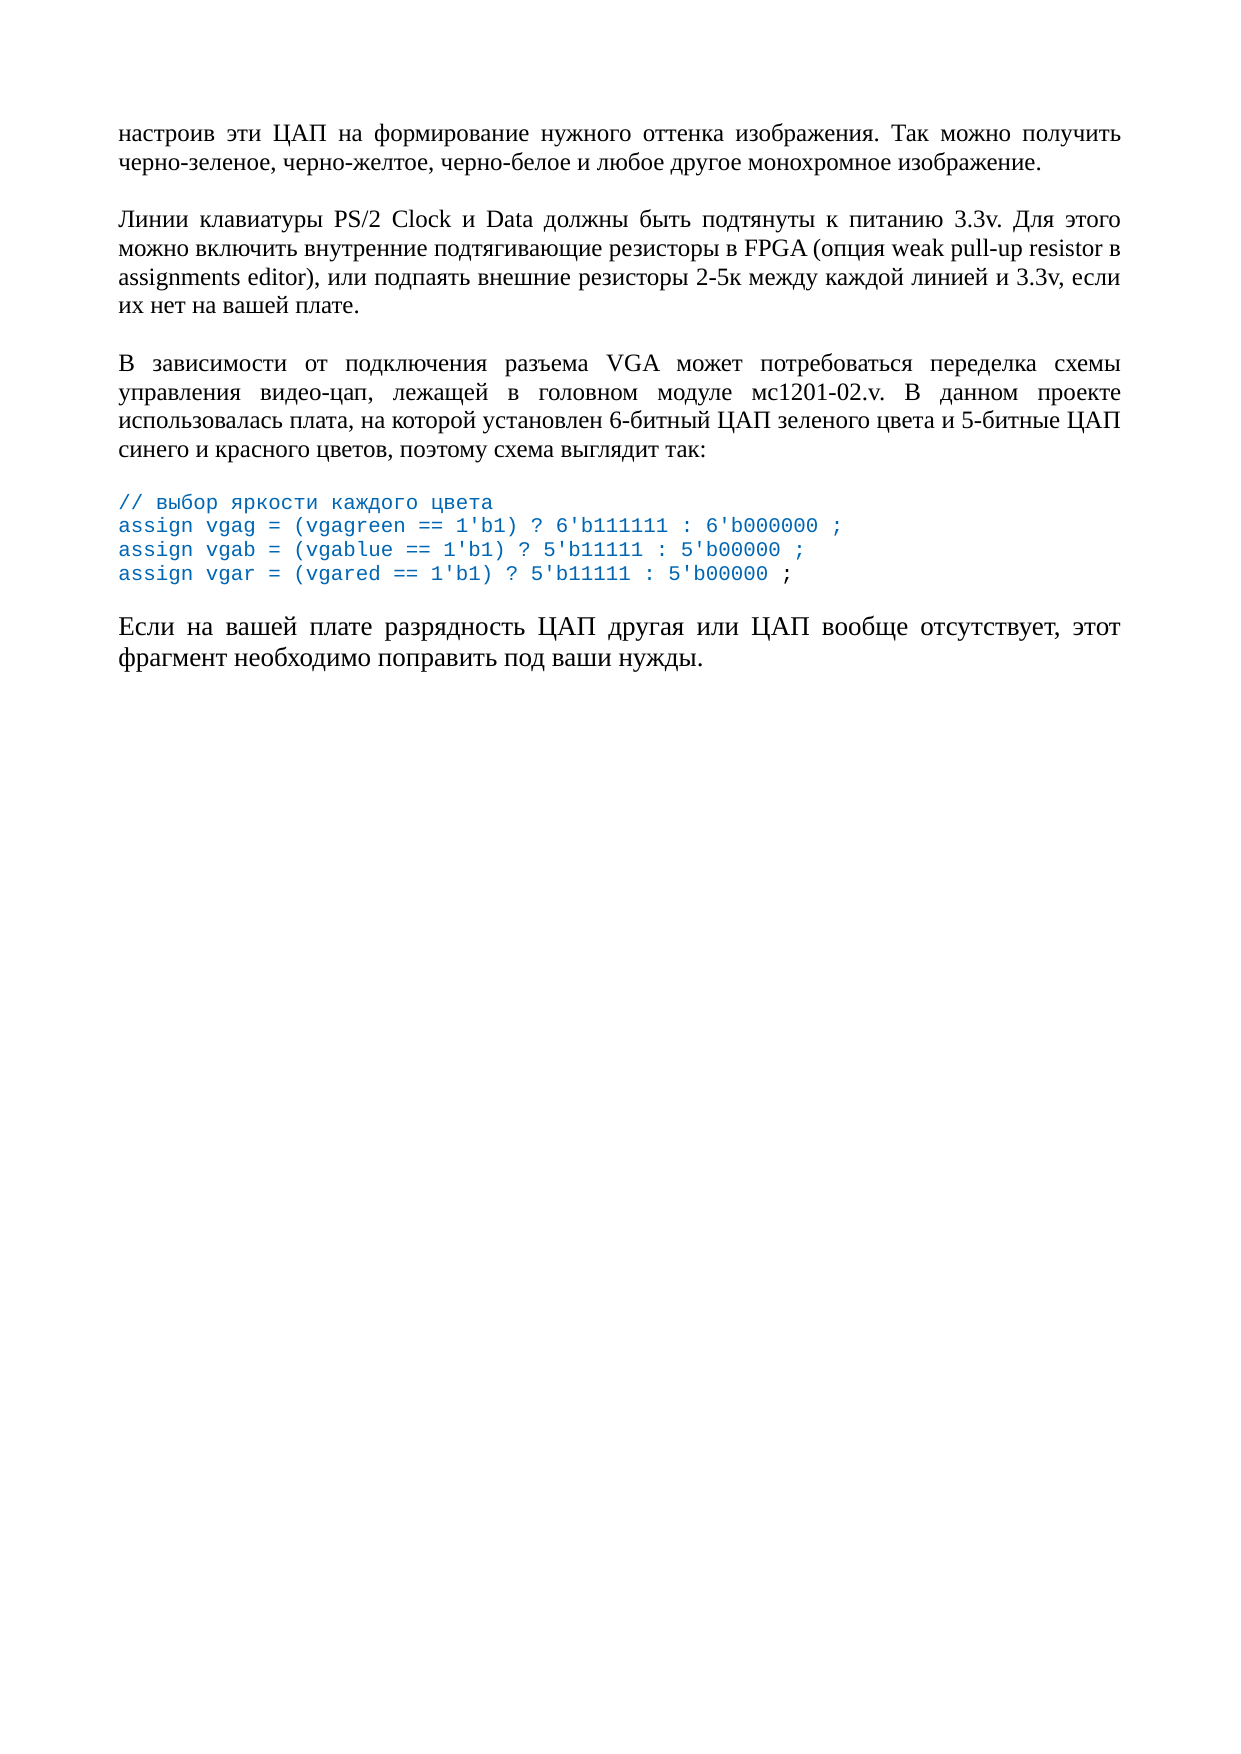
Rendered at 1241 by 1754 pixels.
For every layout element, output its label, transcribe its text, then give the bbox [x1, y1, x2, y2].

text assign vgar = (vgared == 1'b1) ? 5'b11111 : 5'b00000 ; [118, 563, 1122, 586]
text // выбор яркости каждого цвета [118, 492, 1122, 516]
text Если на вашей плате разрядность ЦАП другая или ЦАП вообще отсутствует, этот фрагмент необходимо поправить под ваши нужды. [118, 610, 1122, 672]
text настроив эти ЦАП на формирование нужного оттенка изображения. Так можно получить черно-зеленое, черно-желтое, черно-белое и любое другое монохромное изображение. [118, 118, 1122, 176]
text Линии клавиатуры PS/2 Clock и Data должны быть подтянуты к питанию 3.3v. Для этого можно включить внутренние подтягивающие резисторы в FPGA (опция weak pull-up resistor в assignments editor), или подпаять внешние резисторы 2-5к между каждой линией и 3.3v, если их нет на вашей плате. [118, 204, 1122, 319]
text В зависимости от подключения разъема VGA может потребоваться переделка схемы управления видео-цап, лежащей в головном модуле мс1201-02.v. В данном проекте использовалась плата, на которой установлен 6-битный ЦАП зеленого цвета и 5-битные ЦАП синего и красного цветов, поэтому схема выглядит так: [118, 348, 1122, 463]
text assign vgab = (vgablue == 1'b1) ? 5'b11111 : 5'b00000 ; [118, 539, 1122, 563]
text assign vgag = (vgagreen == 1'b1) ? 6'b111111 : 6'b000000 ; [118, 516, 1122, 539]
